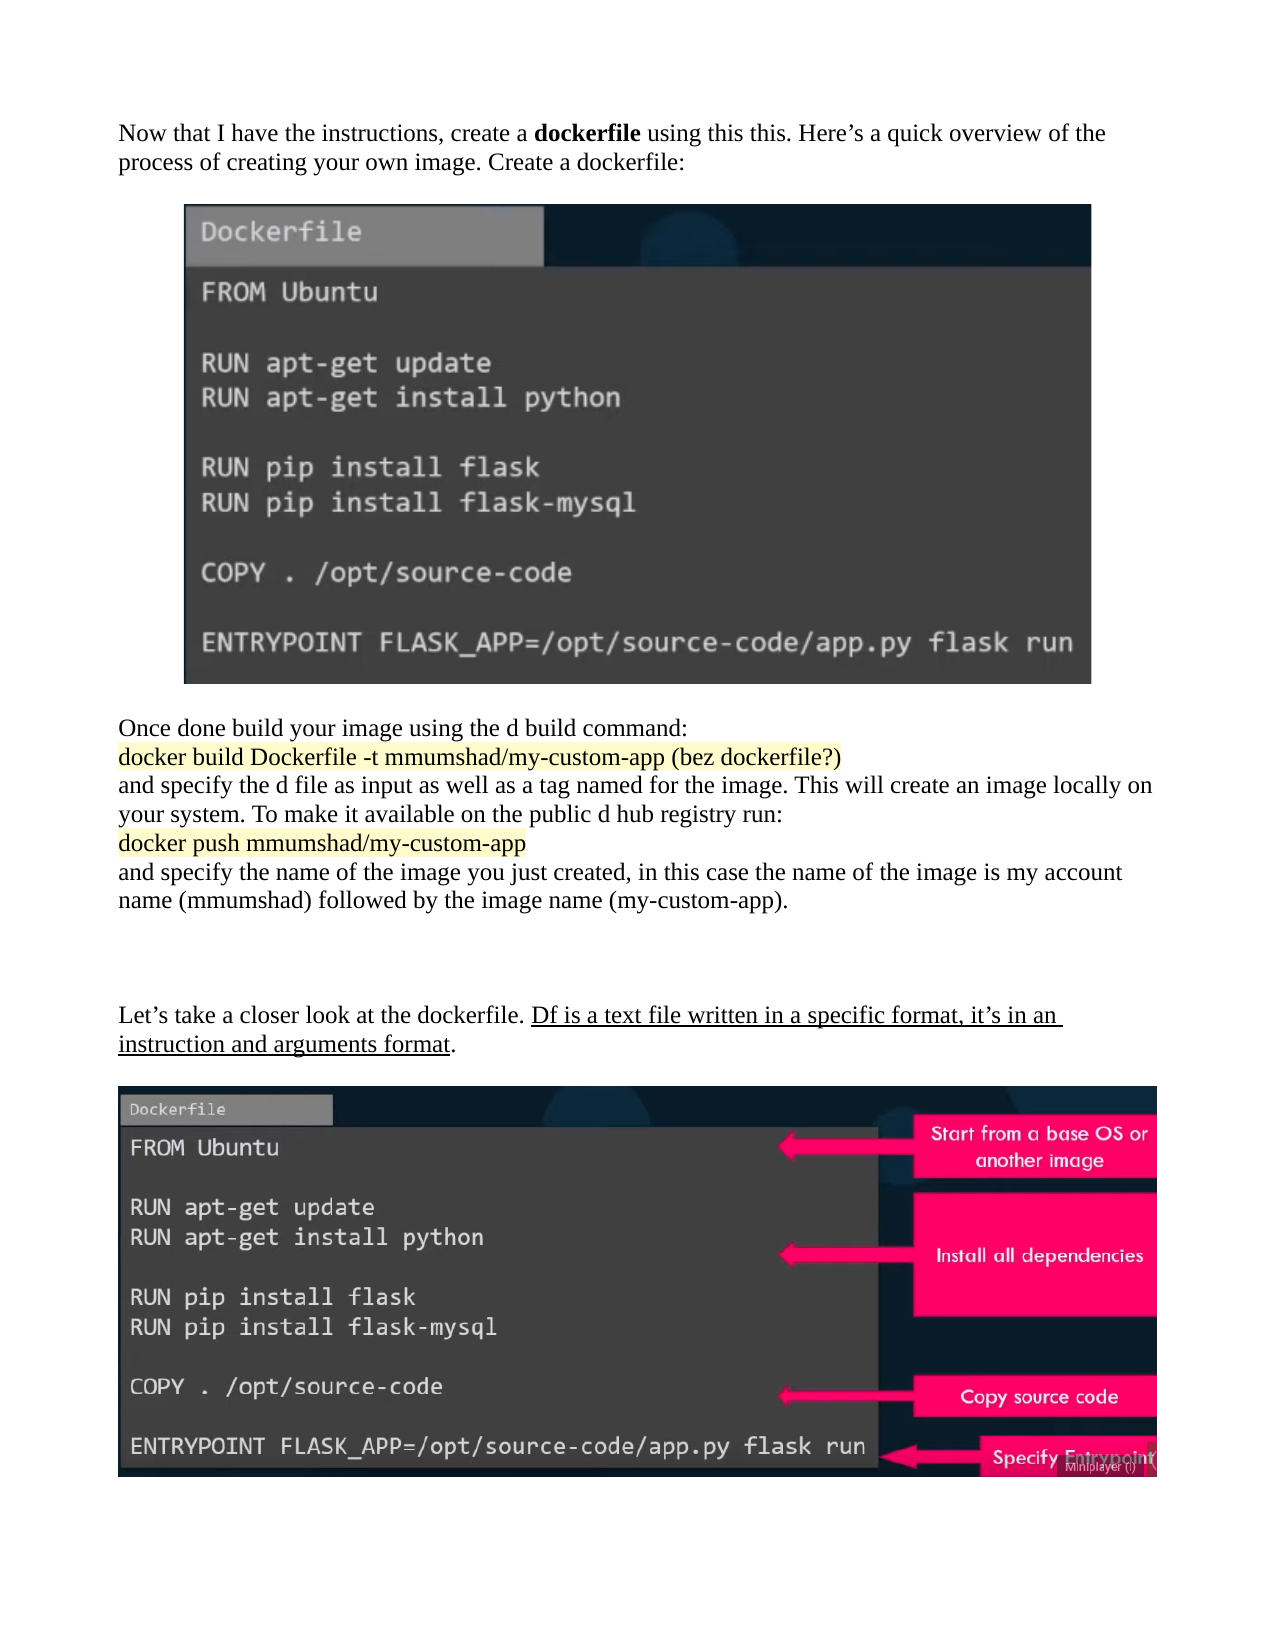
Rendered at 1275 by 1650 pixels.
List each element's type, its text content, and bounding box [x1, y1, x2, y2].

text Now that I have the instructions, create a dockerfile using this this. Here’s a quick overview of the process of creating your own image. Create a dockerfile: [118, 118, 1157, 176]
text Let’s take a closer look at the dockerfile. Df is a text file written in a specific format, it’s in an instruction and arguments format. [118, 1000, 1157, 1058]
text and specify the d file as input as well as a tag named for the image. This will create an image locally on your system. To make it available on the public d hub registry run: [118, 770, 1157, 828]
picture [183, 204, 1092, 684]
text docker push mmumshad/my-custom-app [118, 828, 1157, 857]
picture [118, 1086, 1157, 1477]
text Once done build your image using the d build command: [118, 713, 1157, 742]
text docker build Dockerfile -t mmumshad/my-custom-app (bez dockerfile?) [118, 742, 1157, 770]
text and specify the name of the image you just created, in this case the name of the image is my account name (mmumshad) followed by the image name (my-custom-app). [118, 857, 1157, 914]
